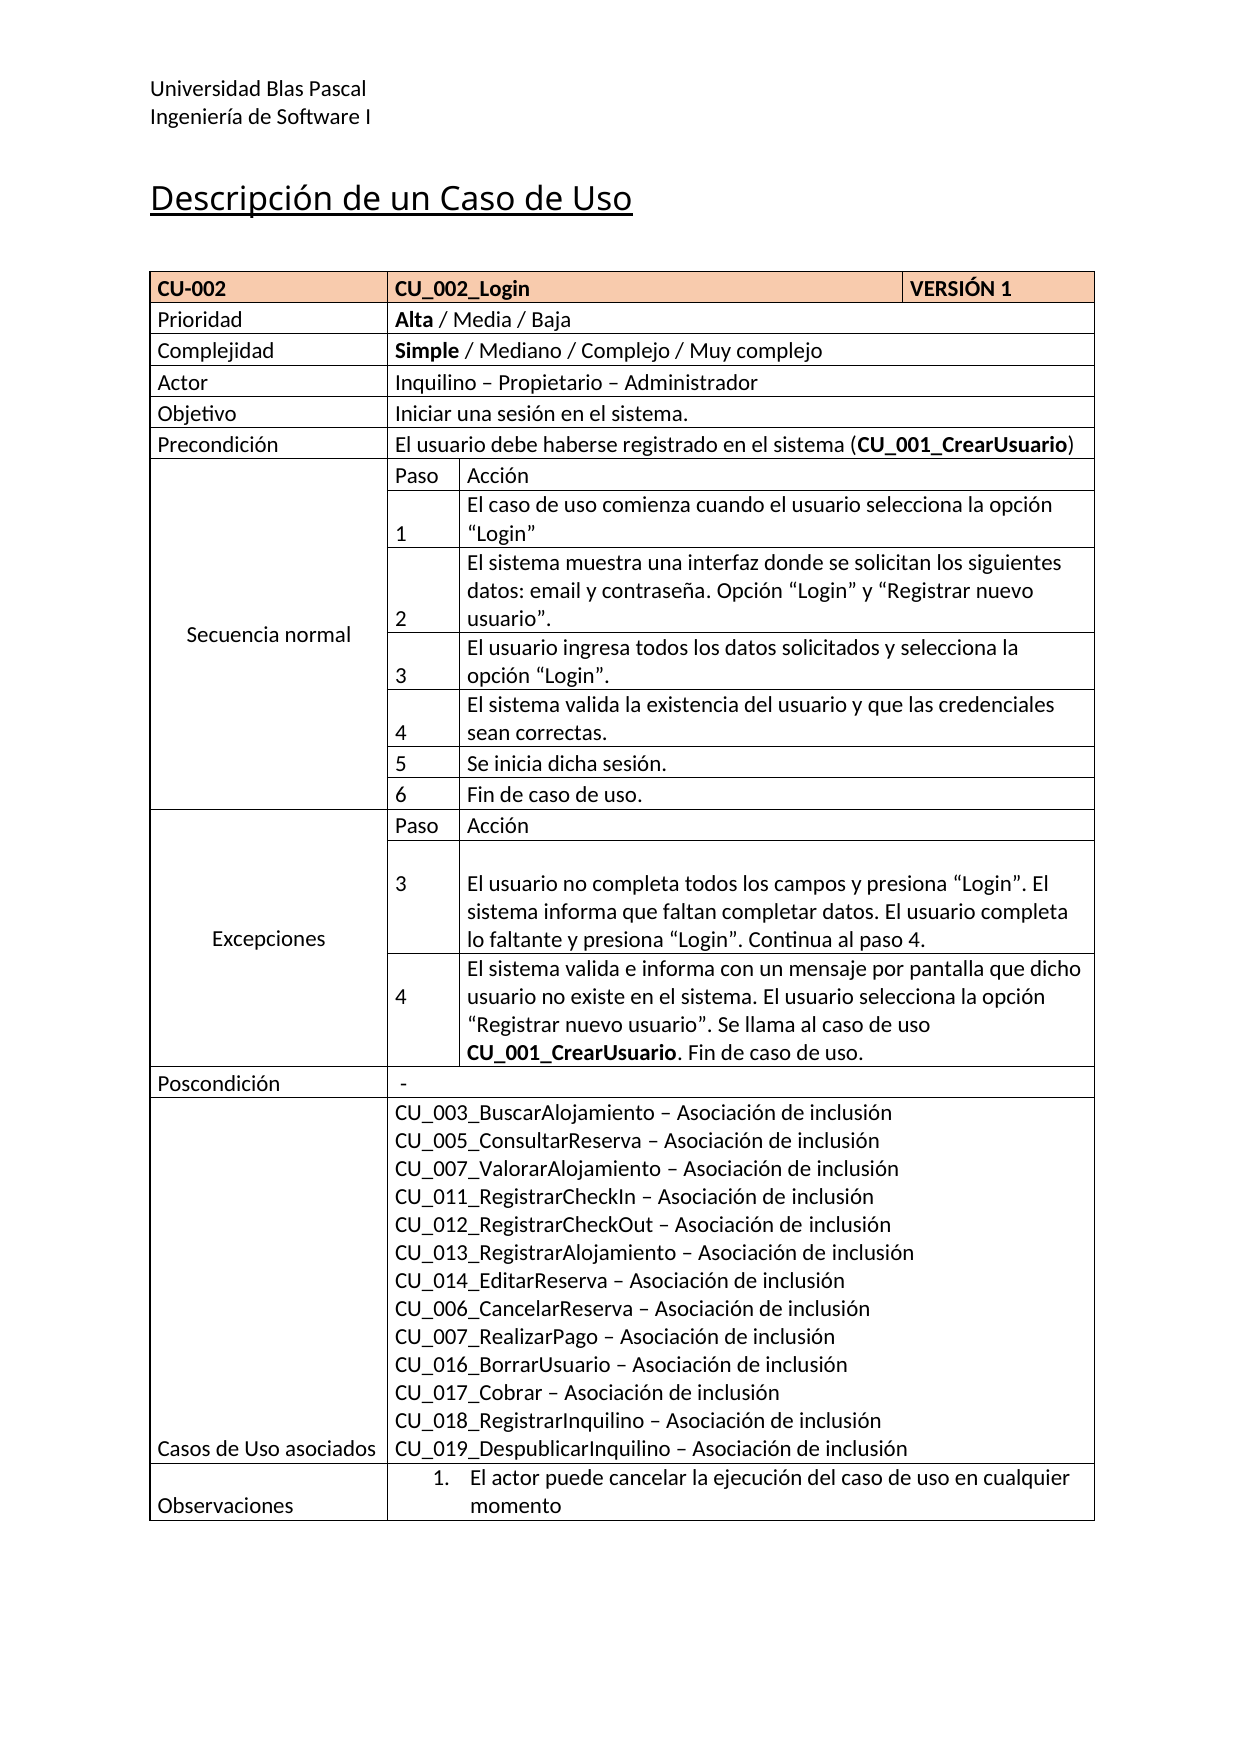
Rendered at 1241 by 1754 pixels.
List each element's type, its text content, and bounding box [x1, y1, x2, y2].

table_cell 5 [388, 747, 459, 777]
table_cell Paso [388, 459, 459, 489]
table_cell Alta / Media / Baja [388, 303, 1094, 333]
table_cell 3 [388, 633, 459, 689]
table_cell Actor [151, 366, 387, 396]
table_cell 2 [388, 548, 459, 632]
table_cell 4 [388, 954, 459, 1066]
table_cell Precondición [151, 428, 387, 458]
table_cell El usuario ingresa todos los datos solicitados y selecciona la opción “Login”. [460, 633, 1094, 689]
table_cell El sistema muestra una interfaz donde se solicitan los siguientes datos: email y contraseña. Opción “Login” y “Registrar nuevo usuario”. [460, 548, 1094, 632]
table_cell Iniciar una sesión en el sistema. [388, 397, 1094, 427]
table_cell El usuario debe haberse registrado en el sistema (CU_001_CrearUsuario) [388, 428, 1094, 458]
table_cell 1 [388, 491, 459, 547]
table_cell Casos de Uso asociados [151, 1098, 387, 1462]
table_cell Secuencia normal [151, 459, 387, 808]
table_header CU_002_Login [388, 272, 902, 302]
table_cell Prioridad [151, 303, 387, 333]
table_cell CU_003_BuscarAlojamiento – Asociación de inclusión CU_005_ConsultarReserva – Asociación de inclusión CU_007_ValorarAlojamiento – Asociación de inclusión CU_011_RegistrarCheckIn – Asociación de inclusión CU_012_RegistrarCheckOut – Asociación de inclusión CU_013_RegistrarAlojamiento – Asociación de inclusión CU_014_EditarReserva – Asociación de inclusión CU_006_CancelarReserva – Asociación de inclusión CU_007_RealizarPago – Asociación de inclusión CU_016_BorrarUsuario – Asociación de inclusión CU_017_Cobrar – Asociación de inclusión CU_018_RegistrarInquilino – Asociación de inclusión CU_019_DespublicarInquilino – Asociación de inclusión [388, 1098, 1094, 1462]
table_header VERSIÓN 1 [903, 272, 1094, 302]
table_cell Acción [460, 810, 1094, 840]
table_cell El sistema valida e informa con un mensaje por pantalla que dicho usuario no existe en el sistema. El usuario selecciona la opción “Registrar nuevo usuario”. Se llama al caso de uso CU_001_CrearUsuario. Fin de caso de uso. [460, 954, 1094, 1066]
table_cell Objetivo [151, 397, 387, 427]
subtitle Descripción de un Caso de Uso [150, 175, 1090, 220]
table_cell Inquilino – Propietario – Administrador [388, 366, 1094, 396]
table_cell El usuario no completa todos los campos y presiona “Login”. El sistema informa que faltan completar datos. El usuario completa lo faltante y presiona “Login”. Continua al paso 4. [460, 841, 1094, 953]
table_cell Complejidad [151, 334, 387, 364]
table_cell Simple / Mediano / Complejo / Muy complejo [388, 334, 1094, 364]
table_cell Excepciones [151, 810, 387, 1066]
table_cell - [388, 1067, 1094, 1097]
table_cell 6 [388, 778, 459, 808]
table_header CU-002 [151, 272, 387, 302]
table_cell Fin de caso de uso. [460, 778, 1094, 808]
table_cell 3 [388, 841, 459, 953]
table_cell Acción [460, 459, 1094, 489]
table_cell 4 [388, 690, 459, 746]
table_cell Observaciones [151, 1464, 387, 1519]
table_cell El sistema valida la existencia del usuario y que las credenciales sean correctas. [460, 690, 1094, 746]
table_cell Poscondición [151, 1067, 387, 1097]
table_cell Se inicia dicha sesión. [460, 747, 1094, 777]
table_cell El caso de uso comienza cuando el usuario selecciona la opción “Login” [460, 491, 1094, 547]
table_cell El actor puede cancelar la ejecución del caso de uso en cualquier momento [388, 1464, 1094, 1519]
table_cell Paso [388, 810, 459, 840]
